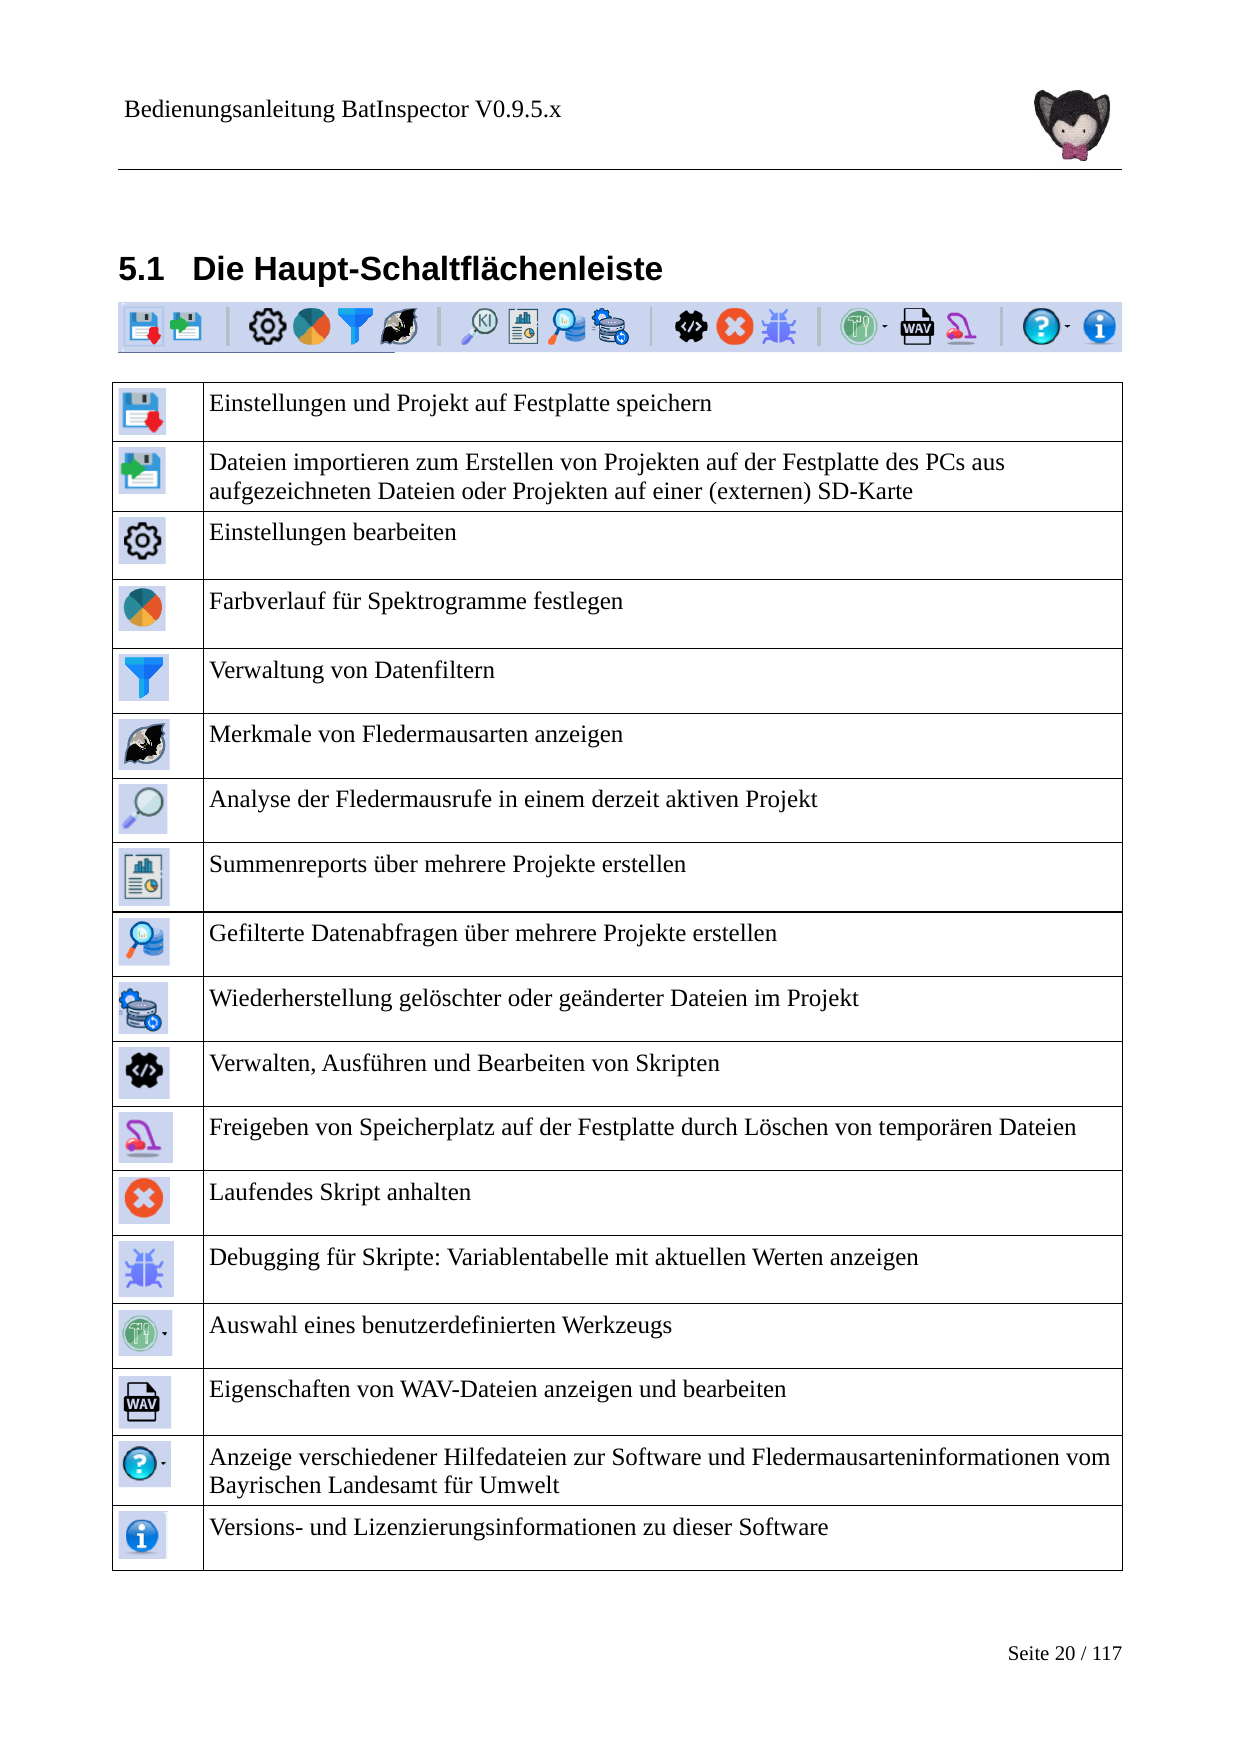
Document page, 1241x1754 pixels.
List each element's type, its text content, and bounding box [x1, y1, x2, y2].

table_cell Dateien importieren zum Erstellen von Projekten auf der Festplatte des PCs aus aufgezeichneten Dateien oder Projekten auf einer (externen) SD-Karte [204, 442, 1122, 511]
picture [118, 447, 166, 494]
picture [118, 1241, 174, 1298]
picture [118, 918, 170, 966]
picture [118, 1047, 170, 1099]
table_cell [113, 580, 203, 648]
table_cell [113, 714, 203, 777]
table_cell Versions- und Lizenzierungsinformationen zu dieser Software [204, 1506, 1122, 1569]
picture [118, 300, 1123, 353]
picture [118, 1112, 173, 1163]
picture [118, 1441, 171, 1488]
table_cell Summenreports über mehrere Projekte erstellen [204, 843, 1122, 911]
table_cell Einstellungen bearbeiten [204, 512, 1122, 579]
table_cell [113, 512, 203, 579]
table_cell Laufendes Skript anhalten [204, 1171, 1122, 1235]
table_cell Freigeben von Speicherplatz auf der Festplatte durch Löschen von temporären Dateien [204, 1107, 1122, 1170]
table_cell [113, 843, 203, 911]
table_cell Verwalten, Ausführen und Bearbeiten von Skripten [204, 1042, 1122, 1106]
table_cell [113, 1042, 203, 1106]
table_cell [113, 1304, 203, 1368]
picture [118, 654, 169, 701]
table_cell Auswahl eines benutzerdefinierten Werkzeugs [204, 1304, 1122, 1368]
table_cell [113, 1236, 203, 1303]
picture [118, 388, 167, 435]
picture [118, 719, 170, 770]
picture [118, 1511, 168, 1559]
table_cell [113, 913, 203, 976]
picture [118, 586, 166, 631]
subtitle Die Haupt-Schaltflächenleiste [118, 249, 1122, 288]
table_header Einstellungen und Projekt auf Festplatte speichern [204, 383, 1122, 441]
picture [118, 784, 168, 834]
table_header [113, 383, 203, 441]
table_cell Anzeige verschiedener Hilfedateien zur Software und Fledermausarteninformationen vom Bayrischen Landesamt für Umwelt [204, 1436, 1122, 1505]
table_cell [113, 1171, 203, 1235]
picture [1030, 80, 1119, 169]
table_cell [113, 649, 203, 713]
table_cell Analyse der Fledermausrufe in einem derzeit aktiven Projekt [204, 779, 1122, 842]
table_cell Merkmale von Fledermausarten anzeigen [204, 714, 1122, 777]
picture [118, 982, 169, 1034]
table_cell Gefilterte Datenabfragen über mehrere Projekte erstellen [204, 913, 1122, 976]
table_cell [113, 977, 203, 1041]
table_cell Wiederherstellung gelöschter oder geänderter Dateien im Projekt [204, 977, 1122, 1041]
table_cell [113, 1369, 203, 1435]
table_cell [113, 1107, 203, 1170]
picture [118, 517, 166, 564]
picture [118, 848, 170, 906]
table_cell Debugging für Skripte: Variablentabelle mit aktuellen Werten anzeigen [204, 1236, 1122, 1303]
table_cell Verwaltung von Datenfiltern [204, 649, 1122, 713]
table_cell Farbverlauf für Spektrogramme festlegen [204, 580, 1122, 648]
table_cell [113, 779, 203, 842]
picture [118, 1309, 173, 1356]
picture [118, 1374, 172, 1429]
picture [118, 1177, 170, 1224]
table_cell Eigenschaften von WAV-Dateien anzeigen und bearbeiten [204, 1369, 1122, 1435]
table_cell [113, 1506, 203, 1569]
table_cell [113, 1436, 203, 1505]
table_cell [113, 442, 203, 511]
